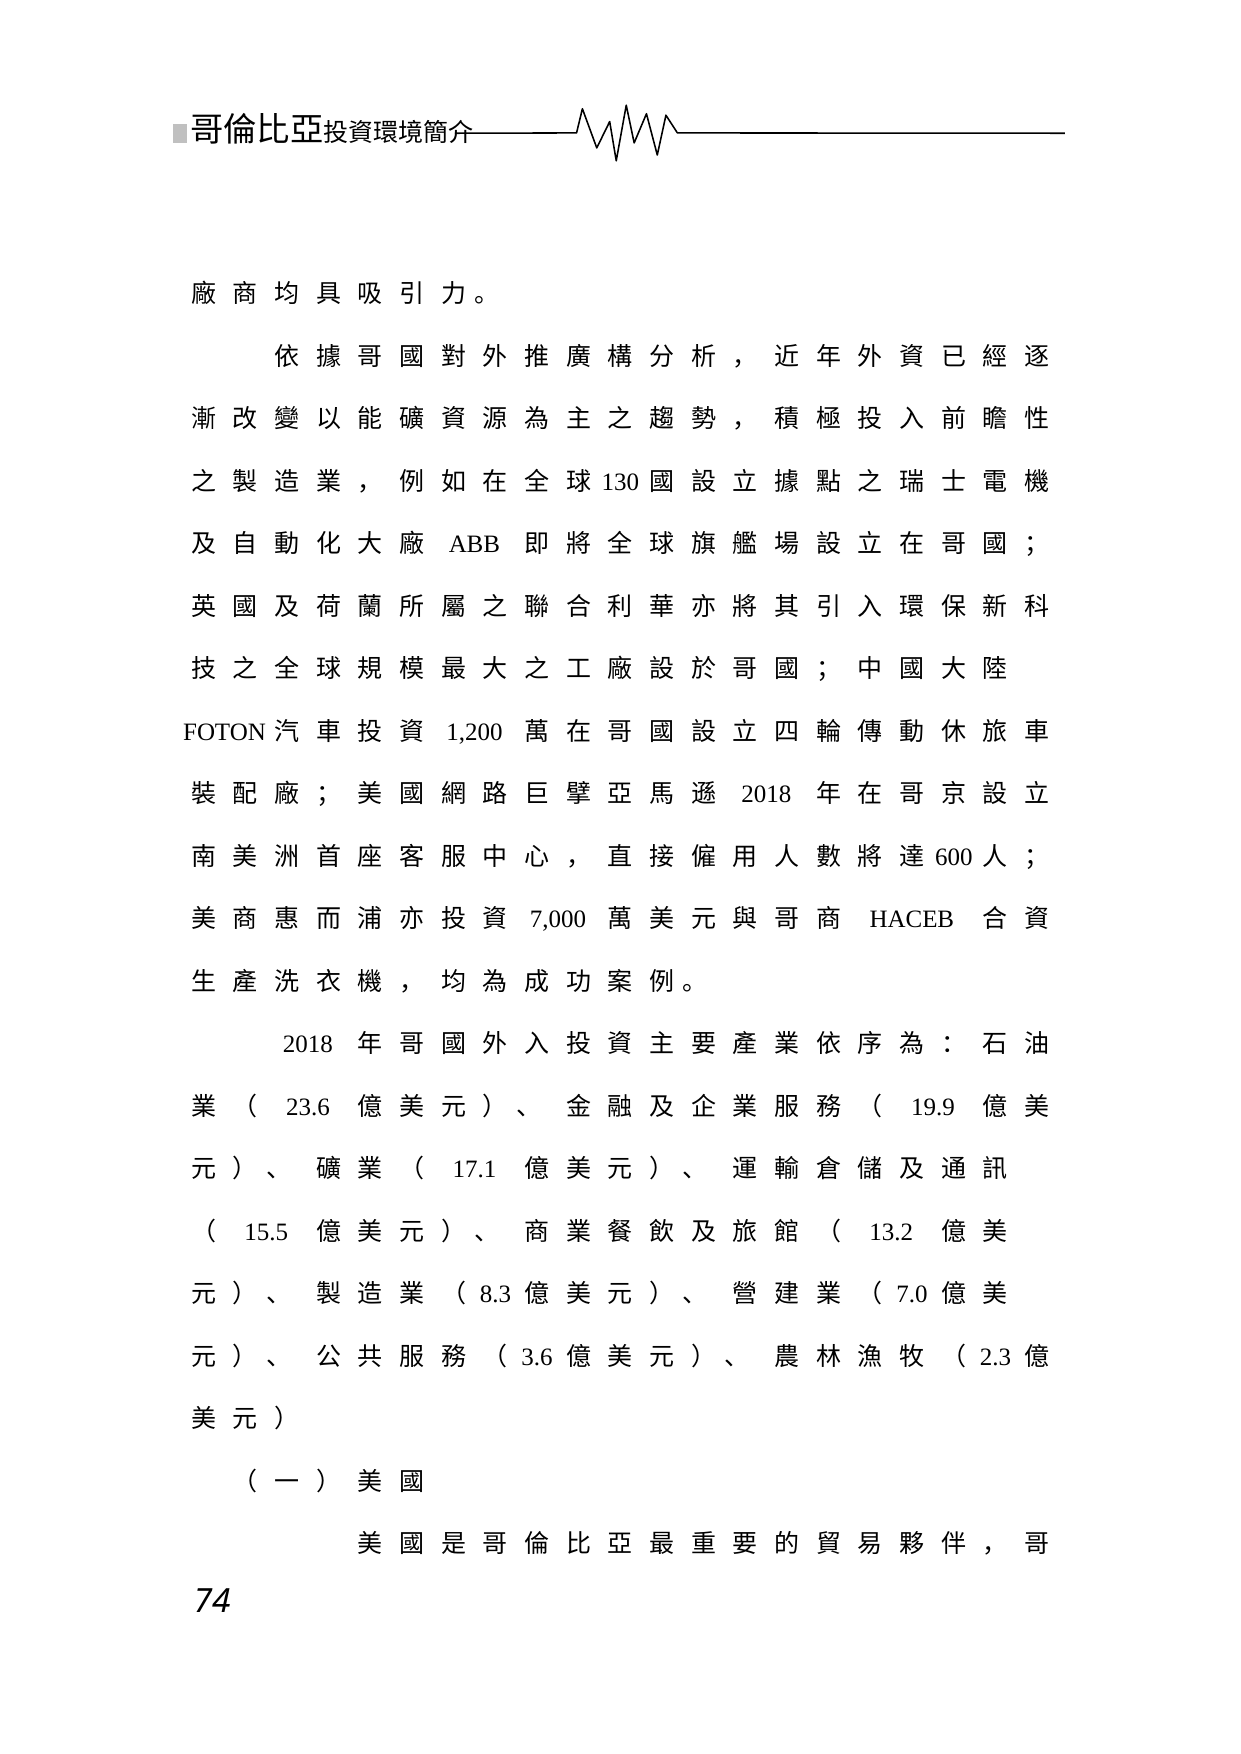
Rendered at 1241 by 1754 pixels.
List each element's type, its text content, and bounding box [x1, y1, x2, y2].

text 依據哥國對外推廣構分析，近年外資已經逐漸改變以能礦資源為主之趨勢，積極投入前瞻性之製造業，例如在全球130國設立據點之瑞士電機及自動化大廠ABB即將全球旗艦場設立在哥國；英國及荷蘭所屬之聯合利華亦將其引入環保新科技之全球規模最大之工廠設於哥國；中國大陸FOTON汽車投資1,200萬在哥國設立四輪傳動休旅車裝配廠；美國網路巨擘亞馬遜2018年在哥京設立南美洲首座客服中心，直接僱用人數將達600人；美商惠而浦亦投資7,000萬美元與哥商HACEB合資生產洗衣機，均為成功案例。 [183, 313, 1058, 1000]
text 2018年哥國外入投資主要產業依序為：石油業（23.6億美元）、金融及企業服務（19.9億美元）、礦業（17.1億美元）、運輸倉儲及通訊（15.5億美元）、商業餐飲及旅館（13.2億美元）、製造業（8.3億美元）、營建業（7.0億美元）、公共服務（3.6億美元）、農林漁牧（2.3億美元） [183, 1000, 1058, 1438]
text （一）美國 [207, 1438, 1058, 1500]
text 廠商均具吸引力。 [183, 250, 1058, 313]
text 美國是哥倫比亞最重要的貿易夥伴，哥 [281, 1500, 1058, 1563]
